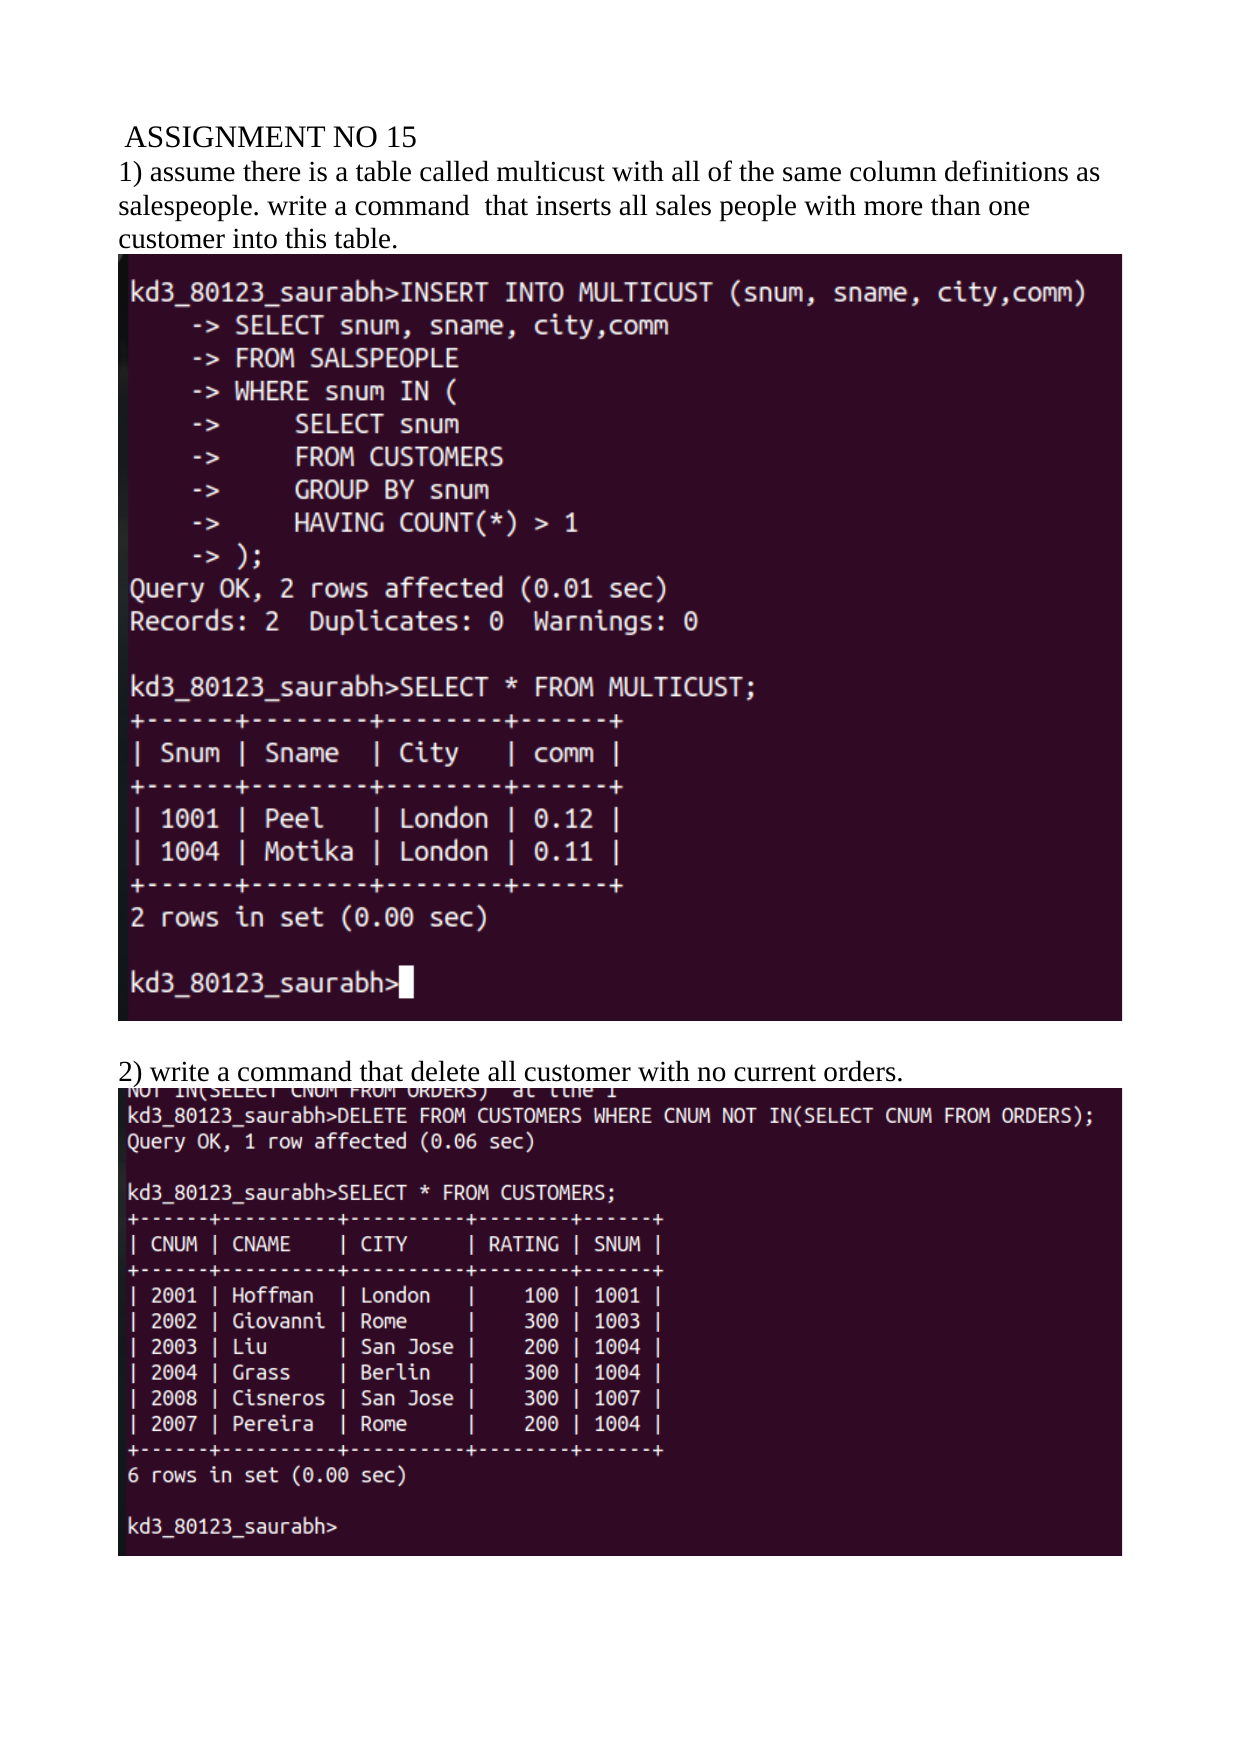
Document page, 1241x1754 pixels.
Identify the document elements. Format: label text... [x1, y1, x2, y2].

text 2) write a command that delete all customer with no current orders. [118, 1054, 1122, 1088]
text 1) assume there is a table called multicust with all of the same column definitions as salespeople. write a command that inserts all sales people with more than one customer into this table. [118, 154, 1122, 254]
text ASSIGNMENT NO 15 [118, 118, 1122, 154]
picture [118, 254, 1123, 1021]
picture [118, 1088, 1123, 1556]
